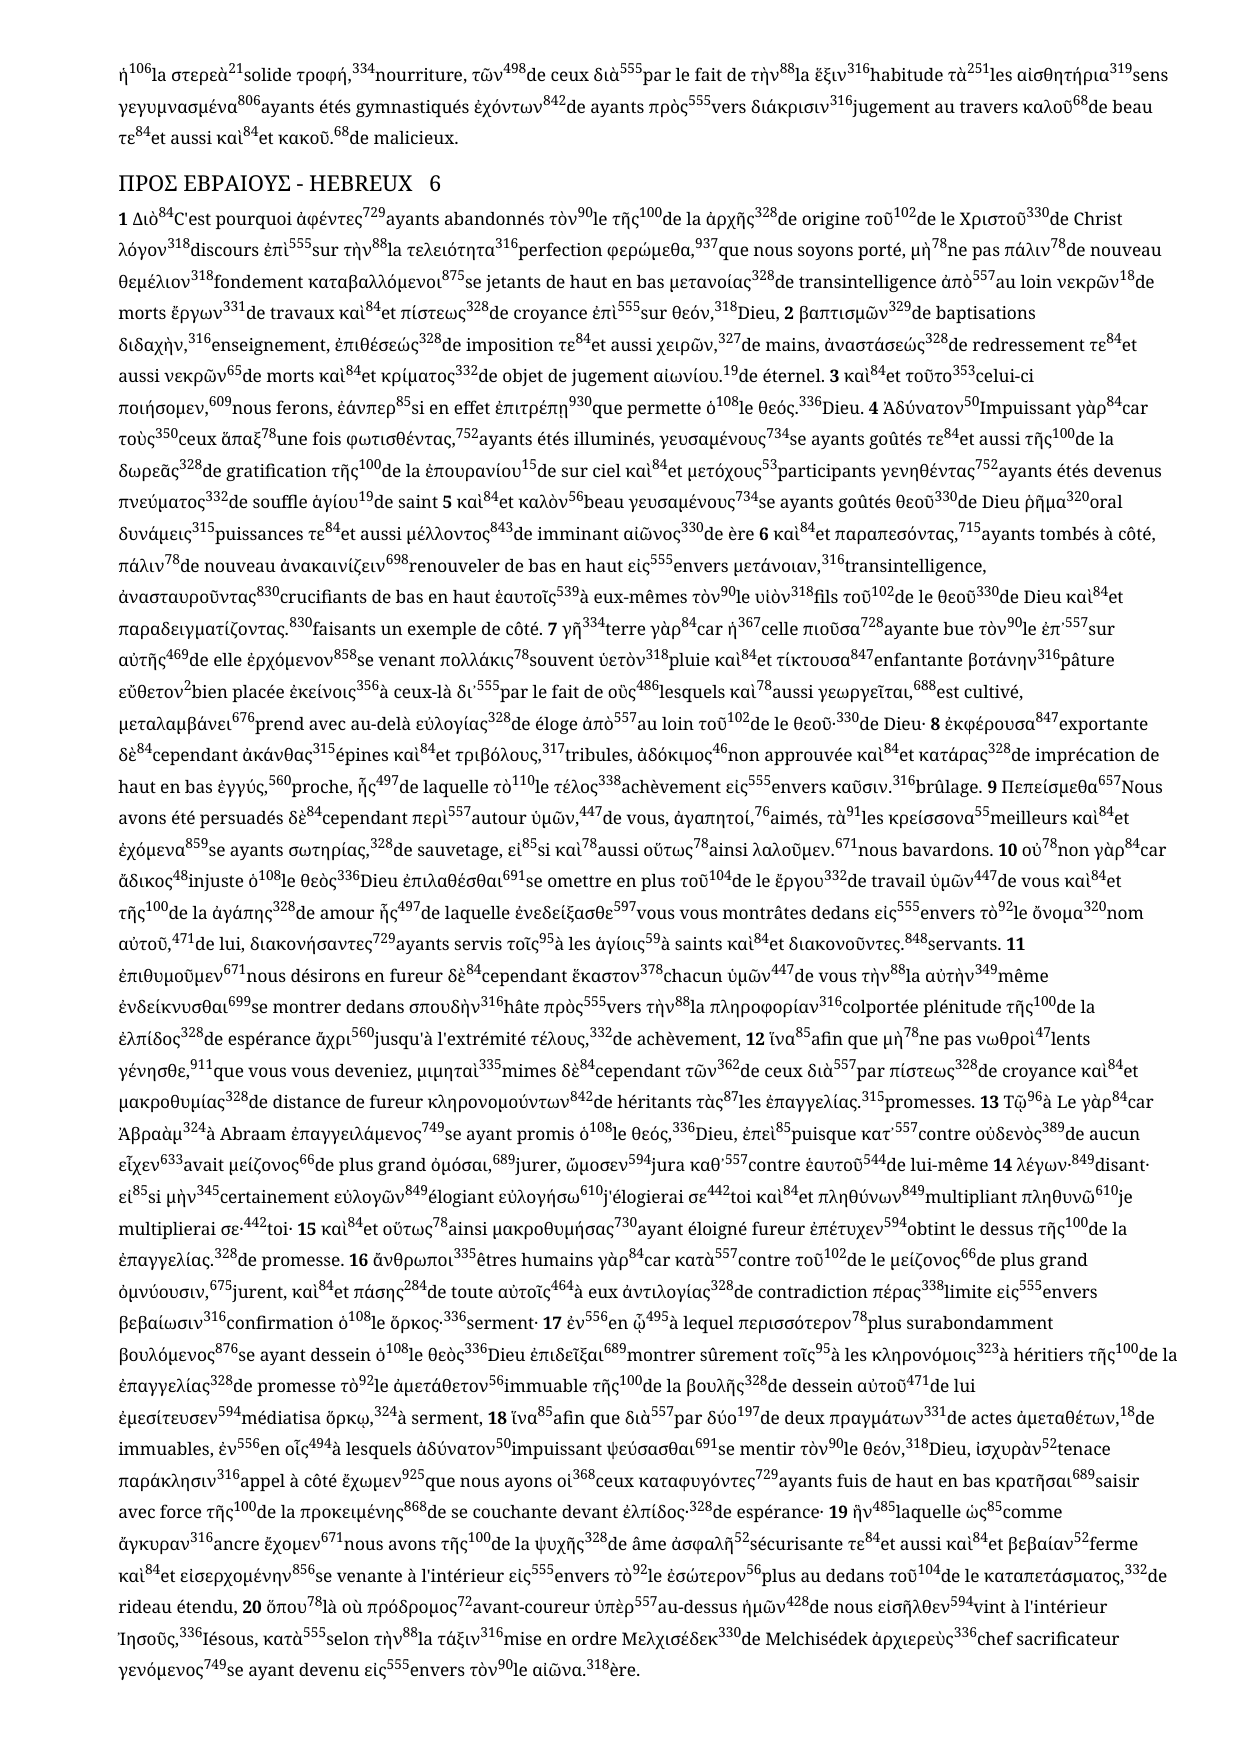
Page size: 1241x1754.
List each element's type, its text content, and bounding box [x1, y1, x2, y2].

text ΠΡΟΣ ΕΒΡΑΙΟΥΣ - HEBREUX 6 [118, 168, 1181, 198]
text 1 Διὸ84C'est pourquoi ἀφέντες729ayants abandonnés τὸν90le τῆς100de la ἀρχῆς328de origine τοῦ102de le Χριστοῦ330de Christ λόγον318discours ἐπὶ555sur τὴν88la τελειότητα316perfection φερώμεθα,937que nous soyons porté, μὴ78ne pas πάλιν78de nouveau θεμέλιον318fondement καταβαλλόμενοι875se jetants de haut en bas μετανοίας328de transintelligence ἀπὸ557au loin νεκρῶν18de morts ἔργων331de travaux καὶ84et πίστεως328de croyance ἐπὶ555sur θεόν,318Dieu, 2 βαπτισμῶν329de baptisations διδαχὴν,316enseignement, ἐπιθέσεώς328de imposition τε84et aussi χειρῶν,327de mains, ἀναστάσεώς328de redressement τε84et aussi νεκρῶν65de morts καὶ84et κρίματος332de objet de jugement αἰωνίου.19de éternel. 3 καὶ84et τοῦτο353celui-ci ποιήσομεν,609nous ferons, ἐάνπερ85si en effet ἐπιτρέπῃ930que permette ὁ108le θεός.336Dieu. 4 Ἀδύνατον50Impuissant γὰρ84car τοὺς350ceux ἅπαξ78une fois φωτισθέντας,752ayants étés illuminés, γευσαμένους734se ayants goûtés τε84et aussi τῆς100de la δωρεᾶς328de gratification τῆς100de la ἐπουρανίου15de sur ciel καὶ84et μετόχους53participants γενηθέντας752ayants étés devenus πνεύματος332de souffle ἁγίου19de saint 5 καὶ84et καλὸν56beau γευσαμένους734se ayants goûtés θεοῦ330de Dieu ῥῆμα320oral δυνάμεις315puissances τε84et aussi μέλλοντος843de imminant αἰῶνος330de ère 6 καὶ84et παραπεσόντας,715ayants tombés à côté, πάλιν78de nouveau ἀνακαινίζειν698renouveler de bas en haut εἰς555envers μετάνοιαν,316transintelligence, ἀνασταυροῦντας830crucifiants de bas en haut ἑαυτοῖς539à eux-mêmes τὸν90le υἱὸν318fils τοῦ102de le θεοῦ330de Dieu καὶ84et παραδειγματίζοντας.830faisants un exemple de côté. 7 γῆ334terre γὰρ84car ἡ367celle πιοῦσα728ayante bue τὸν90le ἐπ᾽557sur αὐτῆς469de elle ἐρχόμενον858se venant πολλάκις78souvent ὑετὸν318pluie καὶ84et τίκτουσα847enfantante βοτάνην316pâture εὔθετον2bien placée ἐκείνοις356à ceux-là δι᾽555par le fait de οὓς486lesquels καὶ78aussi γεωργεῖται,688est cultivé, μεταλαμβάνει676prend avec au-delà εὐλογίας328de éloge ἀπὸ557au loin τοῦ102de le θεοῦ·330de Dieu· 8 ἐκφέρουσα847exportante δὲ84cependant ἀκάνθας315épines καὶ84et τριβόλους,317tribules, ἀδόκιμος46non approuvée καὶ84et κατάρας328de imprécation de haut en bas ἐγγύς,560proche, ἧς497de laquelle τὸ110le τέλος338achèvement εἰς555envers καῦσιν.316brûlage. 9 Πεπείσμεθα657Nous avons été persuadés δὲ84cependant περὶ557autour ὑμῶν,447de vous, ἀγαπητοί,76aimés, τὰ91les κρείσσονα55meilleurs καὶ84et ἐχόμενα859se ayants σωτηρίας,328de sauvetage, εἰ85si καὶ78aussi οὕτως78ainsi λαλοῦμεν.671nous bavardons. 10 οὐ78non γὰρ84car ἄδικος48injuste ὁ108le θεὸς336Dieu ἐπιλαθέσθαι691se omettre en plus τοῦ104de le ἔργου332de travail ὑμῶν447de vous καὶ84et τῆς100de la ἀγάπης328de amour ἧς497de laquelle ἐνεδείξασθε597vous vous montrâtes dedans εἰς555envers τὸ92le ὄνομα320nom αὐτοῦ,471de lui, διακονήσαντες729ayants servis τοῖς95à les ἁγίοις59à saints καὶ84et διακονοῦντες.848servants. 11 ἐπιθυμοῦμεν671nous désirons en fureur δὲ84cependant ἕκαστον378chacun ὑμῶν447de vous τὴν88la αὐτὴν349même ἐνδείκνυσθαι699se montrer dedans σπουδὴν316hâte πρὸς555vers τὴν88la πληροφορίαν316colportée plénitude τῆς100de la ἐλπίδος328de espérance ἄχρι560jusqu'à l'extrémité τέλους,332de achèvement, 12 ἵνα85afin que μὴ78ne pas νωθροὶ47lents γένησθε,911que vous vous deveniez, μιμηταὶ335mimes δὲ84cependant τῶν362de ceux διὰ557par πίστεως328de croyance καὶ84et μακροθυμίας328de distance de fureur κληρονομούντων842de héritants τὰς87les ἐπαγγελίας.315promesses. 13 Τῷ96à Le γὰρ84car Ἀβραὰμ324à Abraam ἐπαγγειλάμενος749se ayant promis ὁ108le θεός,336Dieu, ἐπεὶ85puisque κατ᾽557contre οὐδενὸς389de aucun εἶχεν633avait μείζονος66de plus grand ὀμόσαι,689jurer, ὤμοσεν594jura καθ᾽557contre ἑαυτοῦ544de lui-même 14 λέγων·849disant· εἰ85si μὴν345certainement εὐλογῶν849élogiant εὐλογήσω610j'élogierai σε442toi καὶ84et πληθύνων849multipliant πληθυνῶ610je multiplierai σε·442toi· 15 καὶ84et οὕτως78ainsi μακροθυμήσας730ayant éloigné fureur ἐπέτυχεν594obtint le dessus τῆς100de la ἐπαγγελίας.328de promesse. 16 ἄνθρωποι335êtres humains γὰρ84car κατὰ557contre τοῦ102de le μείζονος66de plus grand ὀμνύουσιν,675jurent, καὶ84et πάσης284de toute αὐτοῖς464à eux ἀντιλογίας328de contradiction πέρας338limite εἰς555envers βεβαίωσιν316confirmation ὁ108le ὅρκος·336serment· 17 ἐν556en ᾧ495à lequel περισσότερον78plus surabondamment βουλόμενος876se ayant dessein ὁ108le θεὸς336Dieu ἐπιδεῖξαι689montrer sûrement τοῖς95à les κληρονόμοις323à héritiers τῆς100de la ἐπαγγελίας328de promesse τὸ92le ἀμετάθετον56immuable τῆς100de la βουλῆς328de dessein αὐτοῦ471de lui ἐμεσίτευσεν594médiatisa ὅρκῳ,324à serment, 18 ἵνα85afin que διὰ557par δύο197de deux πραγμάτων331de actes ἀμεταθέτων,18de immuables, ἐν556en οἷς494à lesquels ἀδύνατον50impuissant ψεύσασθαι691se mentir τὸν90le θεόν,318Dieu, ἰσχυρὰν52tenace παράκλησιν316appel à côté ἔχωμεν925que nous ayons οἱ368ceux καταφυγόντες729ayants fuis de haut en bas κρατῆσαι689saisir avec force τῆς100de la προκειμένης868de se couchante devant ἐλπίδος·328de espérance· 19 ἣν485laquelle ὡς85comme ἄγκυραν316ancre ἔχομεν671nous avons τῆς100de la ψυχῆς328de âme ἀσφαλῆ52sécurisante τε84et aussi καὶ84et βεβαίαν52ferme καὶ84et εἰσερχομένην856se venante à l'intérieur εἰς555envers τὸ92le ἐσώτερον56plus au dedans τοῦ104de le καταπετάσματος,332de rideau étendu, 20 ὅπου78là où πρόδρομος72avant-coureur ὑπὲρ557au-dessus ἡμῶν428de nous εἰσῆλθεν594vint à l'intérieur Ἰησοῦς,336Iésous, κατὰ555selon τὴν88la τάξιν316mise en ordre Μελχισέδεκ330de Melchisédek ἀρχιερεὺς336chef sacrificateur γενόμενος749se ayant devenu εἰς555envers τὸν90le αἰῶνα.318ère. [118, 202, 1181, 1682]
text 1 Πᾶς292Tout γὰρ84car ἀρχιερεὺς336chef sacrificateur ἐξ557hors ἀνθρώπων329de êtres humains λαμβανόμενος900étant pris ὑπὲρ557au-dessus ἀνθρώπων329de êtres humains καθίσταται688est constitué τὰ352ces πρὸς555vers τὸν90le θεόν,318Dieu, ἵνα85afin que προσφέρῃ930que apporte δῶρά319dons καὶ84et θυσίας315sacrifices ὑπὲρ557au-dessus ἁμαρτιῶν,327de péchés, 2 μετριοπαθεῖν698mesurer la souffrance δυνάμενος876se pouvant τοῖς356à ceux ἀγνοοῦσιν836à méconnaissants καὶ84et πλανωμένοις,888à étants égarés, ἐπεὶ85puisque καὶ78aussi αὐτὸς476lui περίκειται688est couché autour ἀσθένειαν316infirmité 3 καὶ84et δι᾽555par le fait de αὐτὴν457elle ὀφείλει,676doit, καθὼς78de haut en bas comme περὶ557autour τοῦ102de le λαοῦ,330de peuple, οὕτως78ainsi καὶ78aussi περὶ557autour αὐτοῦ544de lui-même προσφέρειν698apporter περὶ557autour ἁμαρτιῶν.327de péchés. 4 καὶ84et οὐχ84non ἑαυτῷ540à lui-même τις395un quelconque λαμβάνει676prend τὴν88la τιμὴν316valeur ἀλλὰ84mais καλούμενος900étant appelé ὑπὸ557sous τοῦ102de le θεοῦ330de Dieu καθώσπερ78tout comme καὶ78aussi Ἀαρών.336Aaron. 5 Οὕτως78Ainsi καὶ78aussi ὁ108le Χριστὸς336Christ οὐχ78non ἑαυτὸν535lui-même ἐδόξασεν594glorifia γενηθῆναι692être devenu ἀρχιερέα318chef sacrificateur ἀλλ᾽84mais ὁ369celui λαλήσας730ayant bavardé πρὸς555vers αὐτόν·459lui· υἱός336fils μου429de moi εἶ674tu es σύ,454toi, ἐγὼ436moi σήμερον78aujourd'hui γεγέννηκά646j'ai engendré σε·442toi· 6 καθὼς78de haut en bas comme καὶ78aussi ἐν556en ἑτέρῳ383à autre-différent λέγει·676dit· σὺ454toi ἱερεὺς336sacrificateur εἰς555envers τὸν90le αἰῶνα318ère κατὰ555selon τὴν88la τάξιν316mise en ordre Μελχισέδεκ,330de Melchisédek, 7 ὃς505lequel ἐν556en ταῖς93à les ἡμέραις321à journées τῆς100de la σαρκὸς328de chair αὐτοῦ471de lui δεήσεις315supplications τε84et aussi καὶ84et ἱκετηρίας315implorations πρὸς555vers τὸν351celui δυνάμενον858se pouvant σῴζειν698sauver αὐτὸν459lui ἐκ557hors θανάτου330de trépas μετὰ557avec κραυγῆς328de cri ἰσχυρᾶς15de tenace καὶ84et δακρύων331de larmes προσενέγκας730ayant apporté καὶ84et εἰσακουσθεὶς769ayant été écouté envers ἀπὸ557au loin τῆς100de la εὐλαβείας,328de précaution, 8 καίπερ84et certes ὢν849étant υἱός,336fils, ἔμαθεν594apprit ἀφ᾽557au loin ὧν500de lesquels ἔπαθεν594souffrit τὴν88la ὑπακοήν,316écoute soumise, 9 καὶ84et τελειωθεὶς769ayant été perfectionné ἐγένετο600se devint πᾶσιν279à tous τοῖς356à ceux ὑπακούουσιν836à écoutants en soumission αὐτῷ465à lui αἴτιος72auteur σωτηρίας328de sauvetage αἰωνίου,15de éternelle, 10 προσαγορευθεὶς769ayant été adressé auprès de l'agora ὑπὸ557sous τοῦ102de le θεοῦ330de Dieu ἀρχιερεὺς336chef sacrificateur κατὰ555selon τὴν88la τάξιν316mise en ordre Μελχισέδεκ.330de Melchisédek. 11 Περὶ557Autour οὗ499de lequel πολὺς395nombreux ἡμῖν424à nous ὁ108le λόγος336discours καὶ84et δυσερμήνευτος48difficile d'interprétation λέγειν,698dire, ἐπεὶ85puisque νωθροὶ47lents γεγόνατε647vous avez devenus ταῖς93à les ἀκοαῖς.321à ouïes. 12 καὶ78aussi γὰρ84car ὀφείλοντες848devants εἶναι698être διδάσκαλοι335enseignants διὰ555par le fait de τὸν90le χρόνον,318temps, πάλιν78de nouveau χρείαν316besoin ἔχετε673vous avez τοῦ365de ce διδάσκειν698enseigner ὑμᾶς441vous τινὰ378un quelconque τὰ91les στοιχεῖα319éléments τῆς100de la ἀρχῆς328de origine τῶν103de les λογίων331de logions τοῦ102de le θεοῦ330de Dieu καὶ84et γεγόνατε647vous avez devenus χρείαν316besoin ἔχοντες848ayants γάλακτος332de lait οὐ78non στερεᾶς15de solide τροφῆς.328de nourriture. 13 πᾶς292tout γὰρ84car ὁ369celui μετέχων849participant γάλακτος332de lait ἄπειρος72inexpérimenté λόγου330de discours δικαιοσύνης,328de justice, νήπιος48infantile γάρ84car ἐστιν·676est· 14 τελείων65de parfaits δέ84cependant ἐστιν676est ἡ106la στερεὰ21solide τροφή,334nourriture, τῶν498de ceux διὰ555par le fait de τὴν88la ἕξιν316habitude τὰ251les αἰσθητήρια319sens γεγυμνασμένα806ayants étés gymnastiqués ἐχόντων842de ayants πρὸς555vers διάκρισιν316jugement au travers καλοῦ68de beau τε84et aussi καὶ84et κακοῦ.68de malicieux. [118, 59, 1181, 150]
